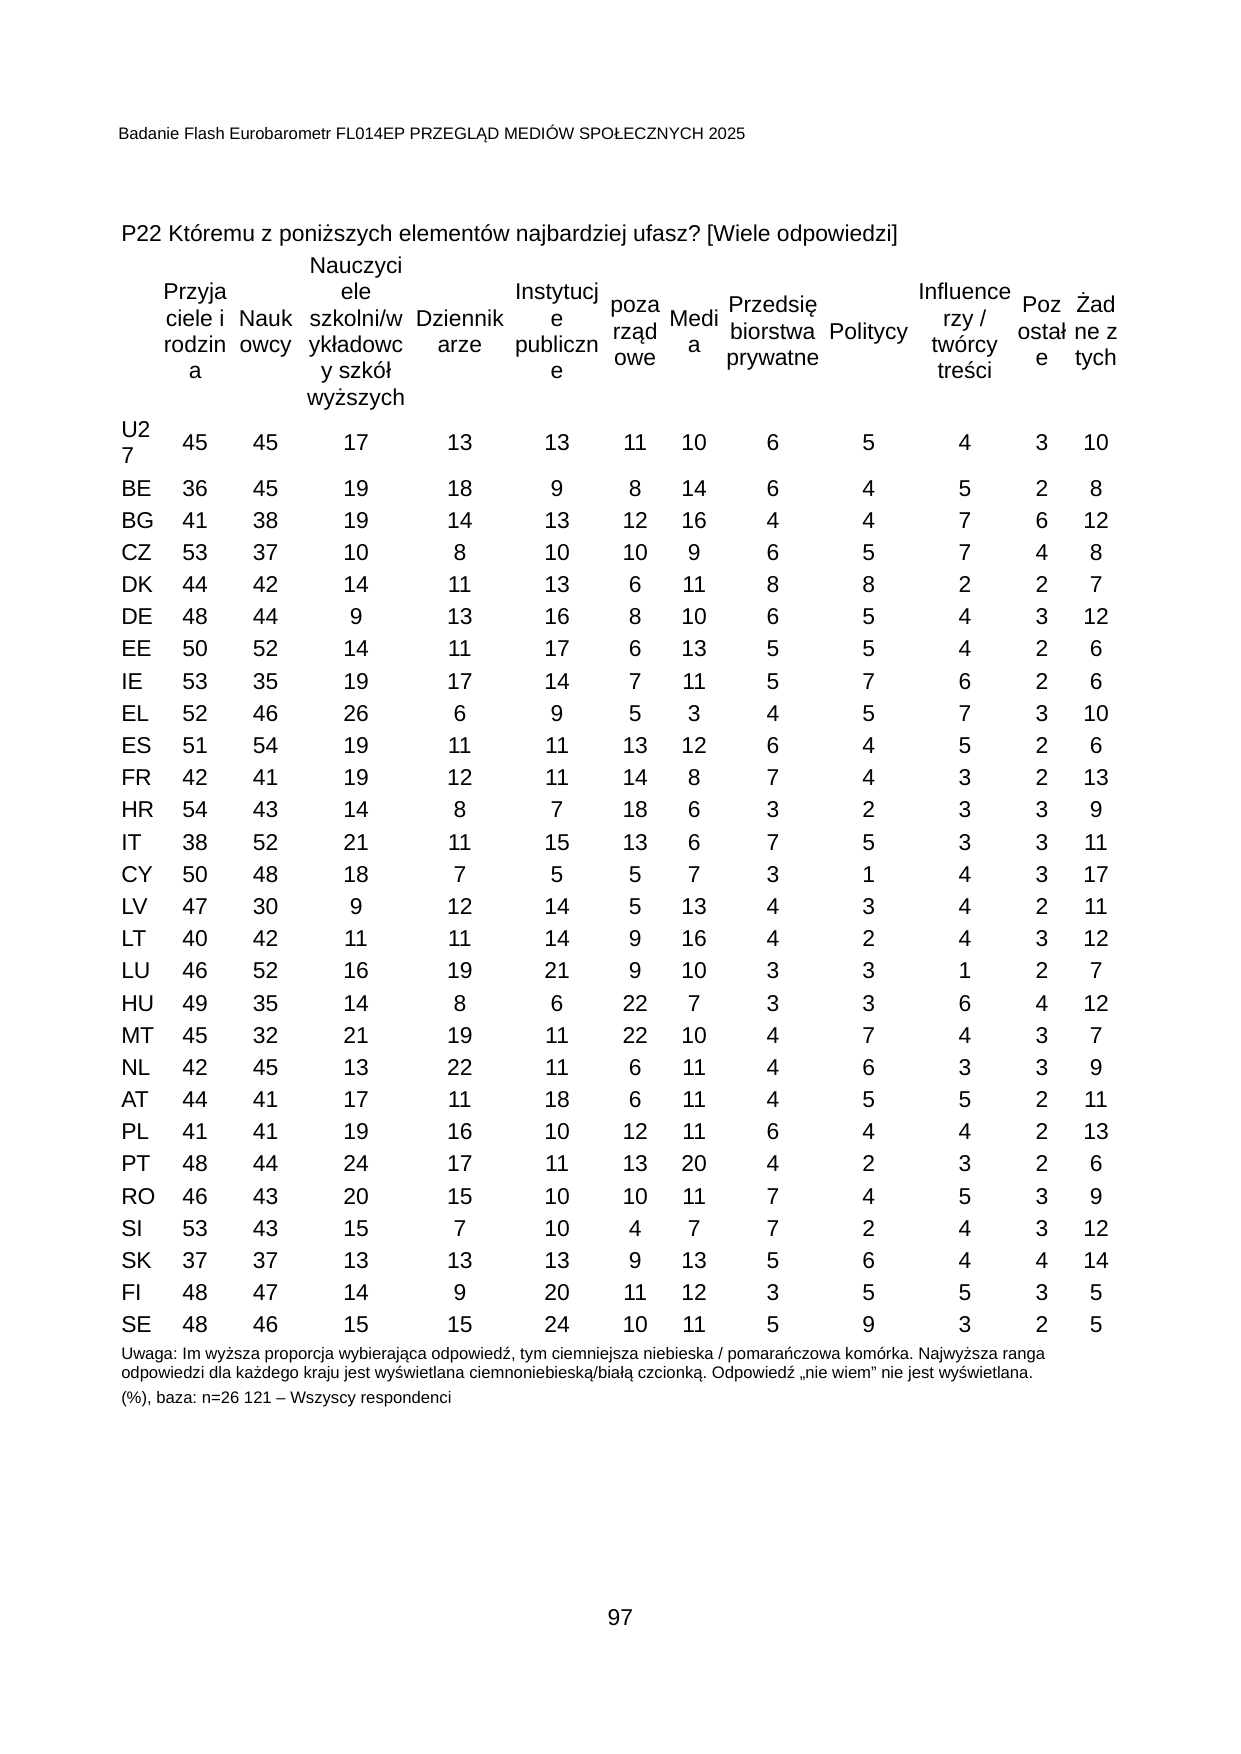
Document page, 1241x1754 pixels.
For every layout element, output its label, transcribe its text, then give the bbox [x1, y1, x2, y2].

table_cell 41 [230, 761, 301, 793]
table_cell 11 [665, 665, 723, 697]
table_cell DE [118, 600, 160, 632]
table_cell 51 [160, 729, 230, 761]
table_cell RO [118, 1180, 160, 1212]
table_cell 11 [411, 922, 508, 954]
table_cell 10 [509, 536, 605, 568]
table_cell 19 [301, 729, 411, 761]
table_cell 46 [160, 1180, 230, 1212]
table_cell 7 [723, 826, 822, 858]
table_cell 43 [230, 1180, 301, 1212]
table_cell 21 [301, 826, 411, 858]
table_cell 10 [605, 1180, 665, 1212]
table_cell 13 [1069, 761, 1123, 793]
table_cell 17 [411, 665, 508, 697]
table_cell 15 [301, 1309, 411, 1341]
table_cell 10 [605, 1309, 665, 1341]
table_cell 5 [822, 1083, 914, 1115]
table_cell 15 [301, 1212, 411, 1244]
table_cell 2 [822, 922, 914, 954]
table_cell 5 [509, 858, 605, 890]
table_cell ES [118, 729, 160, 761]
table_cell 43 [230, 794, 301, 826]
table_cell 2 [1015, 729, 1069, 761]
table_cell 11 [509, 1051, 605, 1083]
table_cell 9 [301, 890, 411, 922]
table_cell 5 [723, 1309, 822, 1341]
table_cell 3 [822, 954, 914, 987]
table_cell 14 [301, 633, 411, 665]
table_cell 7 [723, 761, 822, 793]
table_cell 9 [509, 697, 605, 729]
table_cell 48 [230, 858, 301, 890]
table_cell 6 [605, 633, 665, 665]
table_cell 10 [665, 1019, 723, 1051]
table_cell Przyjaciele i rodzina [160, 249, 230, 413]
table_cell 5 [605, 890, 665, 922]
table_cell (%), baza: n=26 121 – Wszyscy respondenci [118, 1385, 1123, 1410]
table_cell 13 [665, 890, 723, 922]
table_cell 9 [1069, 1051, 1123, 1083]
table_cell 11 [411, 826, 508, 858]
table_cell 14 [301, 987, 411, 1019]
table_cell 45 [230, 1051, 301, 1083]
table_cell 20 [509, 1276, 605, 1308]
table_cell Media [665, 249, 723, 413]
table_cell [118, 249, 160, 413]
table_cell Żadne z tych [1069, 249, 1123, 413]
table_cell 11 [1069, 1083, 1123, 1115]
table_cell Instytucje publiczne [509, 249, 605, 413]
table_cell 41 [230, 1083, 301, 1115]
table_cell 12 [665, 729, 723, 761]
table_cell 22 [411, 1051, 508, 1083]
table_cell 3 [723, 794, 822, 826]
table_cell 10 [301, 536, 411, 568]
table_cell AT [118, 1083, 160, 1115]
table_cell 13 [301, 1244, 411, 1276]
table_cell 3 [665, 697, 723, 729]
table_cell 52 [160, 697, 230, 729]
table_cell 2 [1015, 761, 1069, 793]
table_cell 11 [605, 413, 665, 472]
table_cell Uwaga: Im wyższa proporcja wybierająca odpowiedź, tym ciemniejsza niebieska / pomarańczowa komórka. Najwyższa ranga odpowiedzi dla każdego kraju jest wyświetlana ciemnoniebieską/białą czcionką. Odpowiedź „nie wiem” nie jest wyświetlana. [118, 1341, 1123, 1385]
table_cell 13 [665, 633, 723, 665]
table_cell Nauczyciele szkolni/wykładowcy szkół wyższych [301, 249, 411, 413]
table_cell 47 [230, 1276, 301, 1308]
table_cell 45 [160, 1019, 230, 1051]
table_cell 4 [822, 729, 914, 761]
table_cell 18 [411, 472, 508, 504]
table_cell 4 [915, 1019, 1014, 1051]
table_cell 7 [411, 858, 508, 890]
table_cell 3 [915, 794, 1014, 826]
table_cell 41 [230, 1115, 301, 1147]
table_cell 2 [1015, 890, 1069, 922]
table_cell 11 [509, 1148, 605, 1180]
table_cell 10 [509, 1115, 605, 1147]
table_cell 6 [822, 1051, 914, 1083]
table_cell 8 [605, 600, 665, 632]
table_cell 38 [160, 826, 230, 858]
table_cell 11 [665, 1115, 723, 1147]
table_cell 13 [509, 568, 605, 600]
table_cell 4 [822, 472, 914, 504]
table_cell FI [118, 1276, 160, 1308]
table_cell 7 [665, 987, 723, 1019]
table_cell 3 [1015, 1276, 1069, 1308]
table_cell 2 [1015, 1309, 1069, 1341]
table_cell 44 [230, 600, 301, 632]
table_cell 11 [605, 1276, 665, 1308]
table_cell 24 [509, 1309, 605, 1341]
table_cell 5 [822, 697, 914, 729]
table_cell 10 [1069, 697, 1123, 729]
table_cell FR [118, 761, 160, 793]
table_cell 5 [605, 858, 665, 890]
table_cell 11 [411, 729, 508, 761]
table_cell 11 [665, 1051, 723, 1083]
table_cell LV [118, 890, 160, 922]
table_cell 47 [160, 890, 230, 922]
table_cell 35 [230, 665, 301, 697]
table_cell 9 [1069, 1180, 1123, 1212]
table_cell 5 [1069, 1276, 1123, 1308]
table_cell 5 [723, 1244, 822, 1276]
table_cell 3 [1015, 413, 1069, 472]
table_cell 5 [915, 1276, 1014, 1308]
table_cell 52 [230, 826, 301, 858]
table_cell 6 [915, 665, 1014, 697]
table_cell LT [118, 922, 160, 954]
table_cell 53 [160, 665, 230, 697]
table_cell 45 [230, 413, 301, 472]
table_cell SK [118, 1244, 160, 1276]
table_cell 4 [822, 504, 914, 536]
table_cell LU [118, 954, 160, 987]
table_cell 14 [1069, 1244, 1123, 1276]
table_cell 6 [723, 600, 822, 632]
table_cell 6 [1069, 729, 1123, 761]
table_cell 10 [665, 600, 723, 632]
table_cell 8 [411, 987, 508, 1019]
table_cell 5 [822, 1276, 914, 1308]
table_cell 7 [915, 504, 1014, 536]
table_cell 50 [160, 633, 230, 665]
table_cell 12 [1069, 922, 1123, 954]
table_cell 48 [160, 1276, 230, 1308]
table_cell 19 [301, 472, 411, 504]
table_cell 8 [605, 472, 665, 504]
table_cell 9 [605, 1244, 665, 1276]
table_cell 7 [665, 858, 723, 890]
table_cell 5 [915, 472, 1014, 504]
table_cell 18 [509, 1083, 605, 1115]
table_cell 7 [1069, 954, 1123, 987]
table_cell 9 [605, 954, 665, 987]
table_cell EL [118, 697, 160, 729]
table_cell 3 [1015, 1051, 1069, 1083]
table_cell 37 [230, 536, 301, 568]
table_cell 5 [723, 665, 822, 697]
table_cell 6 [1069, 1148, 1123, 1180]
table_cell 6 [723, 729, 822, 761]
table_cell 11 [411, 1083, 508, 1115]
table_cell 19 [411, 954, 508, 987]
table_cell 26 [301, 697, 411, 729]
table_cell 4 [605, 1212, 665, 1244]
table_cell Przedsiębiorstwa prywatne [723, 249, 822, 413]
table_cell 13 [605, 1148, 665, 1180]
table_cell EE [118, 633, 160, 665]
table_cell 6 [665, 826, 723, 858]
table_cell 19 [301, 1115, 411, 1147]
table_cell 7 [915, 536, 1014, 568]
table_cell 5 [822, 536, 914, 568]
table_cell 3 [822, 987, 914, 1019]
table_cell 38 [230, 504, 301, 536]
table_cell 19 [301, 665, 411, 697]
table_cell 44 [160, 568, 230, 600]
table_cell 8 [723, 568, 822, 600]
table_cell 6 [665, 794, 723, 826]
table_cell 13 [411, 600, 508, 632]
table_cell 53 [160, 1212, 230, 1244]
table_cell 18 [301, 858, 411, 890]
table_cell 3 [822, 890, 914, 922]
table_cell 3 [1015, 858, 1069, 890]
table_cell 46 [160, 954, 230, 987]
table_cell 42 [230, 922, 301, 954]
table_cell pozarządowe [605, 249, 665, 413]
table_cell 13 [509, 504, 605, 536]
table_cell 52 [230, 633, 301, 665]
table_cell 52 [230, 954, 301, 987]
table_cell 6 [723, 536, 822, 568]
table_cell 7 [723, 1180, 822, 1212]
table_cell 12 [605, 1115, 665, 1147]
table_cell 10 [665, 954, 723, 987]
table_cell 9 [509, 472, 605, 504]
table_cell 8 [665, 761, 723, 793]
table_cell 14 [665, 472, 723, 504]
table_cell MT [118, 1019, 160, 1051]
table_cell 11 [509, 761, 605, 793]
table_cell 5 [822, 633, 914, 665]
table_cell 7 [822, 1019, 914, 1051]
table_cell 14 [605, 761, 665, 793]
table_cell 22 [605, 1019, 665, 1051]
table_cell 21 [301, 1019, 411, 1051]
table_cell 5 [915, 1180, 1014, 1212]
table_cell 4 [822, 1180, 914, 1212]
table_cell 17 [301, 413, 411, 472]
table_cell 3 [1015, 826, 1069, 858]
table_cell 7 [1069, 568, 1123, 600]
table_cell 2 [1015, 472, 1069, 504]
table_cell 37 [160, 1244, 230, 1276]
table_cell 14 [509, 890, 605, 922]
table_cell 4 [1015, 1244, 1069, 1276]
table_cell PL [118, 1115, 160, 1147]
table_cell 7 [509, 794, 605, 826]
table_cell 9 [665, 536, 723, 568]
table_cell 13 [509, 413, 605, 472]
table_cell 42 [160, 761, 230, 793]
table_cell 12 [1069, 600, 1123, 632]
table_cell 7 [915, 697, 1014, 729]
table_cell 41 [160, 504, 230, 536]
table_cell 3 [915, 1148, 1014, 1180]
table_cell 5 [822, 826, 914, 858]
table_cell 5 [915, 729, 1014, 761]
table_cell CY [118, 858, 160, 890]
table_cell BG [118, 504, 160, 536]
table_cell 4 [915, 1244, 1014, 1276]
table_cell 3 [1015, 794, 1069, 826]
table_cell 4 [723, 1051, 822, 1083]
table_cell 13 [509, 1244, 605, 1276]
table_cell PT [118, 1148, 160, 1180]
table_cell Pozostałe [1015, 249, 1069, 413]
table_cell 4 [1015, 987, 1069, 1019]
table_cell 8 [1069, 536, 1123, 568]
table_cell 15 [411, 1309, 508, 1341]
table_cell 32 [230, 1019, 301, 1051]
table_cell 2 [822, 1212, 914, 1244]
table_cell 9 [605, 922, 665, 954]
table_cell 7 [411, 1212, 508, 1244]
table_cell 3 [1015, 600, 1069, 632]
table_cell 21 [509, 954, 605, 987]
table_cell 4 [915, 922, 1014, 954]
table_cell 2 [1015, 633, 1069, 665]
table_cell 3 [723, 1276, 822, 1308]
table_cell 19 [411, 1019, 508, 1051]
table_cell 4 [822, 1115, 914, 1147]
table_cell 42 [160, 1051, 230, 1083]
table_cell 11 [509, 1019, 605, 1051]
table_cell 12 [605, 504, 665, 536]
table_cell 40 [160, 922, 230, 954]
table_cell 8 [411, 536, 508, 568]
table_cell 6 [509, 987, 605, 1019]
table_cell HR [118, 794, 160, 826]
table_cell 42 [230, 568, 301, 600]
table_cell 44 [230, 1148, 301, 1180]
table_cell 10 [605, 536, 665, 568]
table_cell 46 [230, 697, 301, 729]
table_cell 22 [605, 987, 665, 1019]
table_cell 2 [1015, 1148, 1069, 1180]
table_cell 3 [915, 761, 1014, 793]
table_cell 6 [1069, 665, 1123, 697]
table_cell IT [118, 826, 160, 858]
table_cell 12 [665, 1276, 723, 1308]
table_cell 11 [411, 633, 508, 665]
table_cell 4 [723, 922, 822, 954]
table_cell 2 [1015, 665, 1069, 697]
table_cell 12 [411, 890, 508, 922]
table_cell 54 [230, 729, 301, 761]
table_cell 15 [411, 1180, 508, 1212]
table_cell 14 [509, 665, 605, 697]
table_cell 7 [1069, 1019, 1123, 1051]
table_cell 8 [411, 794, 508, 826]
table_cell 16 [665, 504, 723, 536]
table_cell 4 [915, 633, 1014, 665]
table_cell 14 [411, 504, 508, 536]
table_cell 53 [160, 536, 230, 568]
table_cell 5 [822, 600, 914, 632]
table_cell 4 [915, 1115, 1014, 1147]
table_cell 2 [915, 568, 1014, 600]
table_cell 2 [1015, 954, 1069, 987]
table_cell 12 [411, 761, 508, 793]
table_cell 3 [915, 826, 1014, 858]
table_cell 3 [915, 1309, 1014, 1341]
table_cell 11 [301, 922, 411, 954]
table_cell 2 [1015, 568, 1069, 600]
table_cell Politycy [822, 249, 914, 413]
table_cell 14 [301, 794, 411, 826]
table_cell 37 [230, 1244, 301, 1276]
table_cell 44 [160, 1083, 230, 1115]
table_cell 4 [723, 890, 822, 922]
table_cell 11 [665, 1180, 723, 1212]
table_cell 11 [665, 1309, 723, 1341]
table_cell 2 [1015, 1115, 1069, 1147]
table_cell 36 [160, 472, 230, 504]
table_cell 10 [509, 1212, 605, 1244]
table_cell 17 [1069, 858, 1123, 890]
table_cell 4 [915, 1212, 1014, 1244]
table_cell 48 [160, 1148, 230, 1180]
table_cell 11 [1069, 826, 1123, 858]
table_cell 2 [1015, 1083, 1069, 1115]
table_cell 15 [509, 826, 605, 858]
table_cell 48 [160, 1309, 230, 1341]
table_cell 5 [822, 413, 914, 472]
table_cell 7 [665, 1212, 723, 1244]
table_cell 5 [605, 697, 665, 729]
table_header P22 Któremu z poniższych elementów najbardziej ufasz? [Wiele odpowiedzi] [118, 217, 1123, 249]
table_cell 16 [665, 922, 723, 954]
table_cell 8 [822, 568, 914, 600]
table_cell 6 [915, 987, 1014, 1019]
table_cell 11 [1069, 890, 1123, 922]
table_cell 11 [665, 568, 723, 600]
table_cell 10 [665, 413, 723, 472]
table_cell 6 [723, 413, 822, 472]
table_cell 45 [230, 472, 301, 504]
table_cell 6 [411, 697, 508, 729]
table_cell 11 [509, 729, 605, 761]
table_cell 49 [160, 987, 230, 1019]
table_cell 13 [605, 729, 665, 761]
table_cell 4 [915, 600, 1014, 632]
table_cell 3 [915, 1051, 1014, 1083]
table_cell 6 [822, 1244, 914, 1276]
table_cell 13 [301, 1051, 411, 1083]
table_cell 5 [915, 1083, 1014, 1115]
table_cell BE [118, 472, 160, 504]
table_cell 13 [411, 413, 508, 472]
table_cell 19 [301, 504, 411, 536]
table_cell 6 [723, 472, 822, 504]
table_cell 6 [605, 1083, 665, 1115]
table_cell 10 [1069, 413, 1123, 472]
table_cell 17 [301, 1083, 411, 1115]
table_cell 3 [723, 954, 822, 987]
table_cell 18 [605, 794, 665, 826]
table_cell Naukowcy [230, 249, 301, 413]
table_cell 4 [723, 504, 822, 536]
table_cell 20 [301, 1180, 411, 1212]
table_cell 24 [301, 1148, 411, 1180]
table_cell 9 [822, 1309, 914, 1341]
table_cell 11 [665, 1083, 723, 1115]
table_cell CZ [118, 536, 160, 568]
table_cell 10 [509, 1180, 605, 1212]
table_cell 13 [1069, 1115, 1123, 1147]
table_cell 14 [509, 922, 605, 954]
table_cell 3 [1015, 1212, 1069, 1244]
table_cell 1 [822, 858, 914, 890]
table_cell 7 [822, 665, 914, 697]
table_cell 13 [411, 1244, 508, 1276]
table_cell 30 [230, 890, 301, 922]
table_cell 3 [723, 858, 822, 890]
table_cell U27 [118, 413, 160, 472]
table_cell 3 [1015, 1019, 1069, 1051]
table_cell 9 [411, 1276, 508, 1308]
table_cell 3 [1015, 922, 1069, 954]
table_cell 4 [915, 858, 1014, 890]
table_cell 1 [915, 954, 1014, 987]
table_cell 43 [230, 1212, 301, 1244]
table_cell 4 [723, 1019, 822, 1051]
table_cell 4 [723, 1083, 822, 1115]
table_cell 16 [509, 600, 605, 632]
table_cell 12 [1069, 504, 1123, 536]
table_cell 16 [301, 954, 411, 987]
table_cell 50 [160, 858, 230, 890]
table_cell 3 [723, 987, 822, 1019]
table_cell 12 [1069, 987, 1123, 1019]
table_cell 9 [1069, 794, 1123, 826]
table_cell 2 [822, 1148, 914, 1180]
table_cell 6 [1069, 633, 1123, 665]
table_cell 4 [915, 413, 1014, 472]
table_cell 6 [723, 1115, 822, 1147]
table_cell 45 [160, 413, 230, 472]
table_cell 11 [411, 568, 508, 600]
table_cell 4 [1015, 536, 1069, 568]
table_cell HU [118, 987, 160, 1019]
table_cell 7 [723, 1212, 822, 1244]
table_cell 35 [230, 987, 301, 1019]
table_cell Dziennikarze [411, 249, 508, 413]
table_cell 4 [915, 890, 1014, 922]
table_cell 48 [160, 600, 230, 632]
table_cell 46 [230, 1309, 301, 1341]
table_cell 4 [822, 761, 914, 793]
table_cell 19 [301, 761, 411, 793]
table_cell 20 [665, 1148, 723, 1180]
table_cell 12 [1069, 1212, 1123, 1244]
table_cell SI [118, 1212, 160, 1244]
table_cell 41 [160, 1115, 230, 1147]
table_cell 17 [509, 633, 605, 665]
table_cell 13 [605, 826, 665, 858]
table_cell 3 [1015, 1180, 1069, 1212]
table_cell 17 [411, 1148, 508, 1180]
table_cell 6 [605, 568, 665, 600]
table_cell 9 [301, 600, 411, 632]
table_cell 54 [160, 794, 230, 826]
table_cell 14 [301, 568, 411, 600]
table_cell SE [118, 1309, 160, 1341]
table_cell 14 [301, 1276, 411, 1308]
table_cell IE [118, 665, 160, 697]
table_cell 4 [723, 697, 822, 729]
table_cell NL [118, 1051, 160, 1083]
table_cell 6 [1015, 504, 1069, 536]
table_cell 6 [605, 1051, 665, 1083]
table_cell 5 [723, 633, 822, 665]
table_cell 5 [1069, 1309, 1123, 1341]
table_cell DK [118, 568, 160, 600]
table_cell 13 [665, 1244, 723, 1276]
table_cell 2 [822, 794, 914, 826]
table_cell 16 [411, 1115, 508, 1147]
table_cell 3 [1015, 697, 1069, 729]
table_cell 7 [605, 665, 665, 697]
table_cell 4 [723, 1148, 822, 1180]
table_cell Influencerzy / twórcy treści [915, 249, 1014, 413]
table_cell 8 [1069, 472, 1123, 504]
